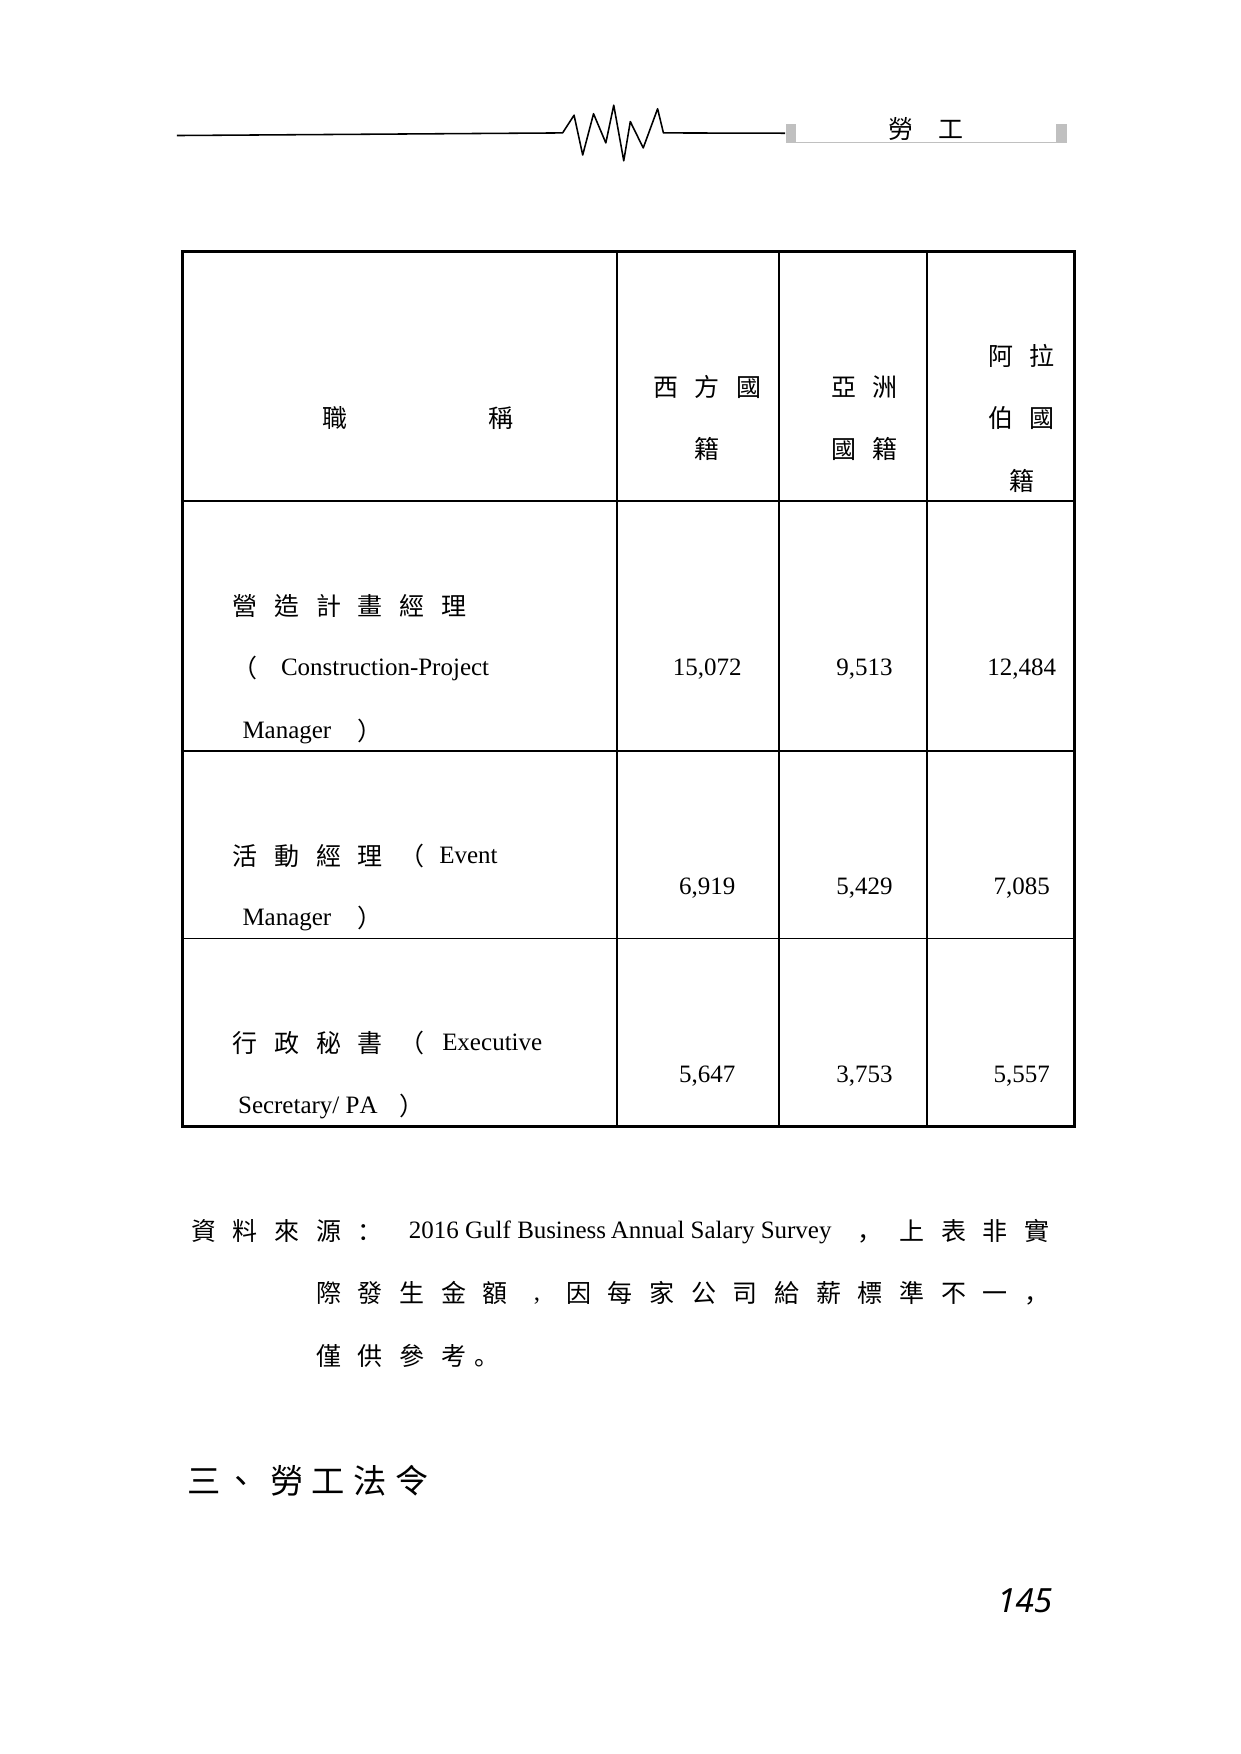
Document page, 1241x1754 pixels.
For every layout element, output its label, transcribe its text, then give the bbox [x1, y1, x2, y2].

text 三、勞工法令 [183, 1438, 1058, 1500]
table_header 阿拉伯國籍 [928, 253, 1073, 500]
table_cell 活動經理（Event Manager） [184, 752, 616, 938]
table_cell 5,647 [618, 939, 778, 1125]
table_header 職 稱 [184, 253, 616, 500]
table_cell 3,753 [780, 939, 926, 1125]
table_cell 12,484 [928, 502, 1073, 750]
table_header 亞洲國籍 [780, 253, 926, 500]
table_cell 行政秘書（Executive Secretary/ PA） [184, 939, 616, 1125]
table_cell 營造計畫經理（Construction-Project Manager） [184, 502, 616, 750]
table_cell 7,085 [928, 752, 1073, 938]
table_cell 15,072 [618, 502, 778, 750]
table_cell 5,557 [928, 939, 1073, 1125]
table_cell 5,429 [780, 752, 926, 938]
table_cell 9,513 [780, 502, 926, 750]
text 資料來源：2016 Gulf Business Annual Salary Survey，上表非實際發生金額,因每家公司給薪標準不一，僅供參考。 [183, 1188, 1058, 1375]
table_header 西方國籍 [618, 253, 778, 500]
table_cell 6,919 [618, 752, 778, 938]
